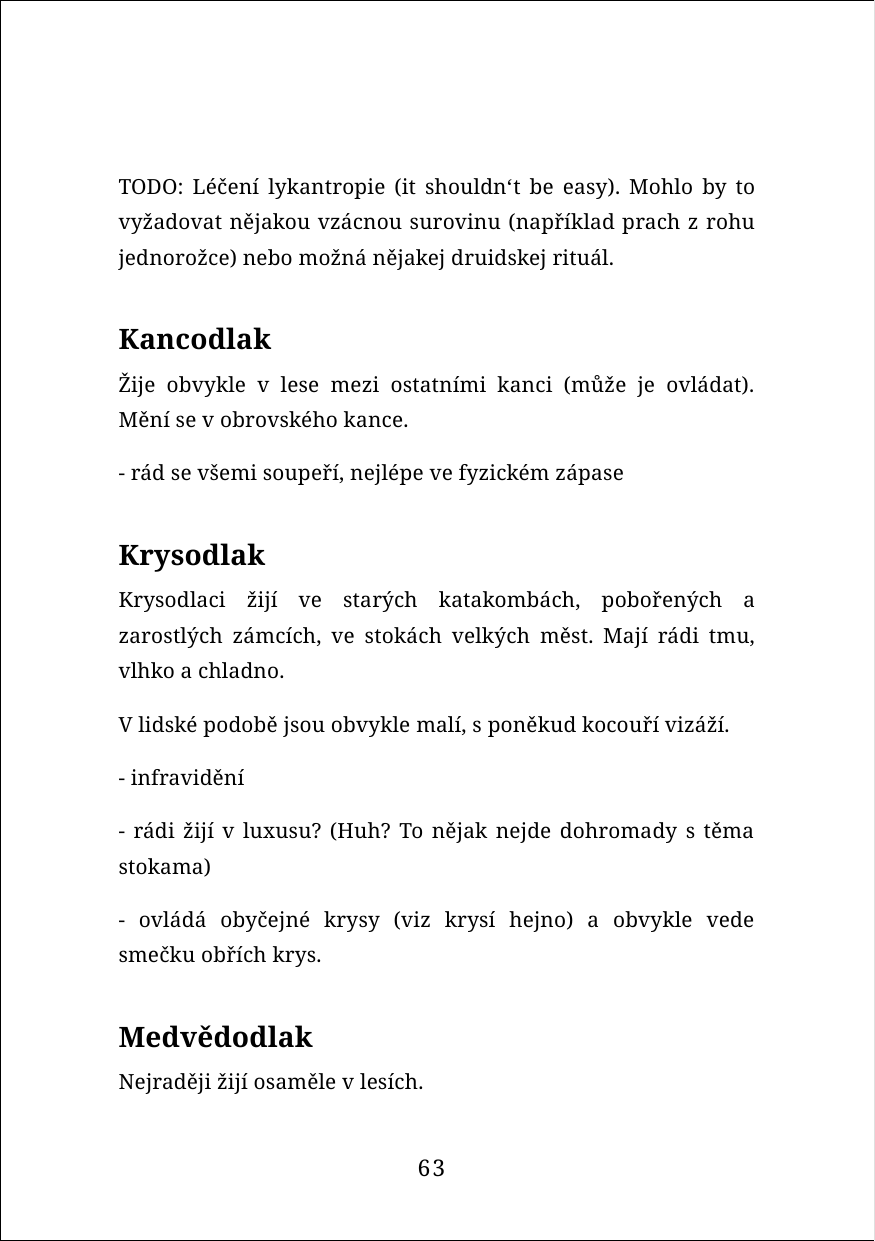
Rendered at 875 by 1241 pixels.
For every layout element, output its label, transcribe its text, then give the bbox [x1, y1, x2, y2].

text - rád se všemi soupeří, nejlépe ve fyzickém zápase [118, 458, 756, 487]
text Nejraději žijí osaměle v lesích. [118, 1067, 756, 1096]
text V lidské podobě jsou obvykle malí, s poněkud kocouří vizáží. [118, 710, 756, 738]
text TODO: Léčení lykantropie (it shouldn‘t be easy). Mohlo by to vyžadovat nějakou vzácnou surovinu (například prach z rohu jednorožce) nebo možná nějakej druidskej rituál. [118, 172, 756, 271]
subtitle Kancodlak [118, 320, 756, 358]
text - rádi žijí v luxusu? (Huh? To nějak nejde dohromady s těma stokama) [118, 816, 756, 880]
text Žije obvykle v lese mezi ostatními kanci (může je ovládat). Mění se v obrovského kance. [118, 370, 756, 434]
subtitle Krysodlak [118, 535, 756, 574]
subtitle Medvědodlak [118, 1017, 756, 1056]
text Krysodlaci žijí ve starých katakombách, pobořených a zarostlých zámcích, ve stokách velkých měst. Mají rádi tmu, vlhko a chladno. [118, 586, 756, 685]
text - ovládá obyčejné krysy (viz krysí hejno) a obvykle vede smečku obřích krys. [118, 905, 756, 969]
text - infravidění [118, 763, 756, 791]
